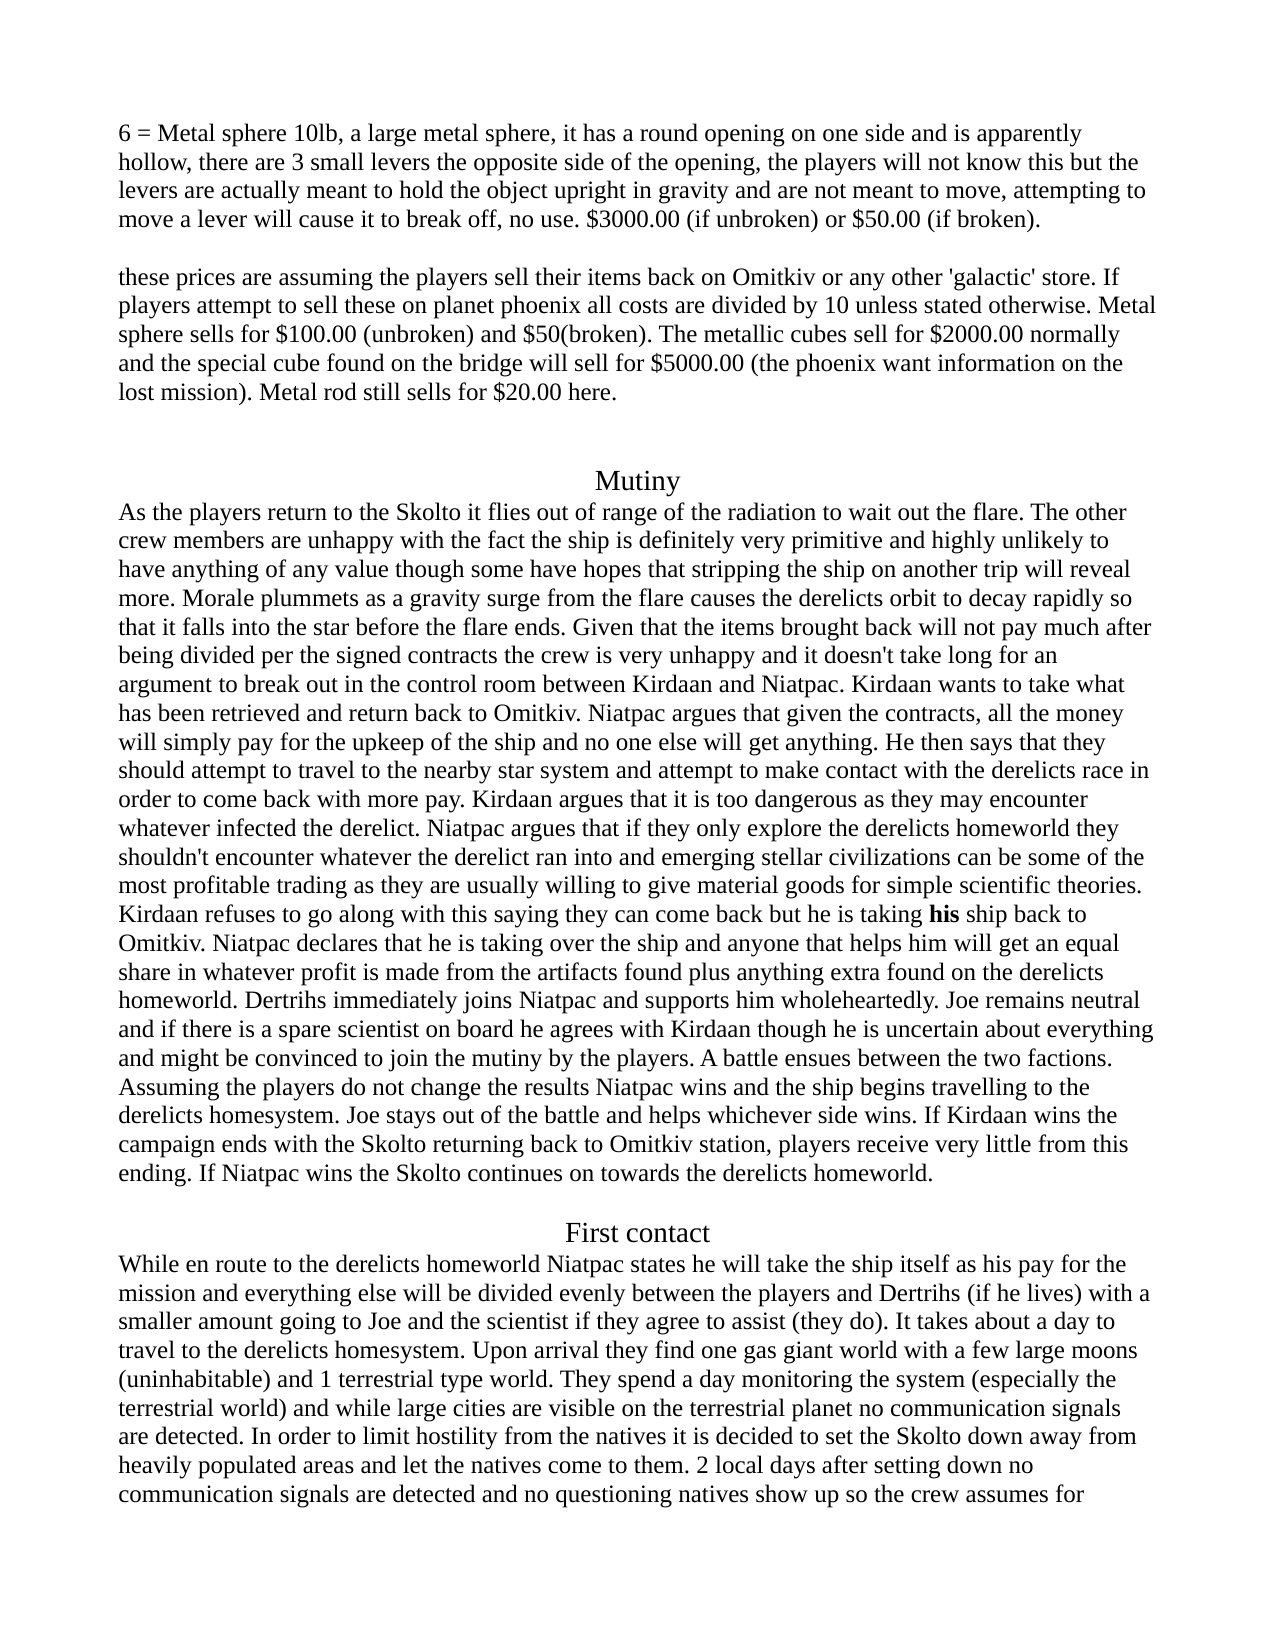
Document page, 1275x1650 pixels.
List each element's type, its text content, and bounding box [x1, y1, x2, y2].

text Mutiny [118, 463, 1157, 497]
text 6 = Metal sphere 10lb, a large metal sphere, it has a round opening on one side and is apparently hollow, there are 3 small levers the opposite side of the opening, the players will not know this but the levers are actually meant to hold the object upright in gravity and are not meant to move, attempting to move a lever will cause it to break off, no use. $3000.00 (if unbroken) or $50.00 (if broken). [118, 118, 1157, 233]
text As the players return to the Skolto it flies out of range of the radiation to wait out the flare. The other crew members are unhappy with the fact the ship is definitely very primitive and highly unlikely to have anything of any value though some have hopes that stripping the ship on another trip will reveal more. Morale plummets as a gravity surge from the flare causes the derelicts orbit to decay rapidly so that it falls into the star before the flare ends. Given that the items brought back will not pay much after being divided per the signed contracts the crew is very unhappy and it doesn't take long for an argument to break out in the control room between Kirdaan and Niatpac. Kirdaan wants to take what has been retrieved and return back to Omitkiv. Niatpac argues that given the contracts, all the money will simply pay for the upkeep of the ship and no one else will get anything. He then says that they should attempt to travel to the nearby star system and attempt to make contact with the derelicts race in order to come back with more pay. Kirdaan argues that it is too dangerous as they may encounter whatever infected the derelict. Niatpac argues that if they only explore the derelicts homeworld they shouldn't encounter whatever the derelict ran into and emerging stellar civilizations can be some of the most profitable trading as they are usually willing to give material goods for simple scientific theories. Kirdaan refuses to go along with this saying they can come back but he is taking his ship back to Omitkiv. Niatpac declares that he is taking over the ship and anyone that helps him will get an equal share in whatever profit is made from the artifacts found plus anything extra found on the derelicts homeworld. Dertrihs immediately joins Niatpac and supports him wholeheartedly. Joe remains neutral and if there is a spare scientist on board he agrees with Kirdaan though he is uncertain about everything and might be convinced to join the mutiny by the players. A battle ensues between the two factions. Assuming the players do not change the results Niatpac wins and the ship begins travelling to the derelicts homesystem. Joe stays out of the battle and helps whichever side wins. If Kirdaan wins the campaign ends with the Skolto returning back to Omitkiv station, players receive very little from this ending. If Niatpac wins the Skolto continues on towards the derelicts homeworld. [118, 497, 1157, 1187]
text First contact [118, 1215, 1157, 1249]
text these prices are assuming the players sell their items back on Omitkiv or any other 'galactic' store. If players attempt to sell these on planet phoenix all costs are divided by 10 unless stated otherwise. Metal sphere sells for $100.00 (unbroken) and $50(broken). The metallic cubes sell for $2000.00 normally and the special cube found on the bridge will sell for $5000.00 (the phoenix want information on the lost mission). Metal rod still sells for $20.00 here. [118, 262, 1157, 406]
text While en route to the derelicts homeworld Niatpac states he will take the ship itself as his pay for the mission and everything else will be divided evenly between the players and Dertrihs (if he lives) with a smaller amount going to Joe and the scientist if they agree to assist (they do). It takes about a day to travel to the derelicts homesystem. Upon arrival they find one gas giant world with a few large moons (uninhabitable) and 1 terrestrial type world. They spend a day monitoring the system (especially the terrestrial world) and while large cities are visible on the terrestrial planet no communication signals are detected. In order to limit hostility from the natives it is decided to set the Skolto down away from heavily populated areas and let the natives come to them. 2 local days after setting down no communication signals are detected and no questioning natives show up so the crew assumes for [118, 1249, 1157, 1508]
